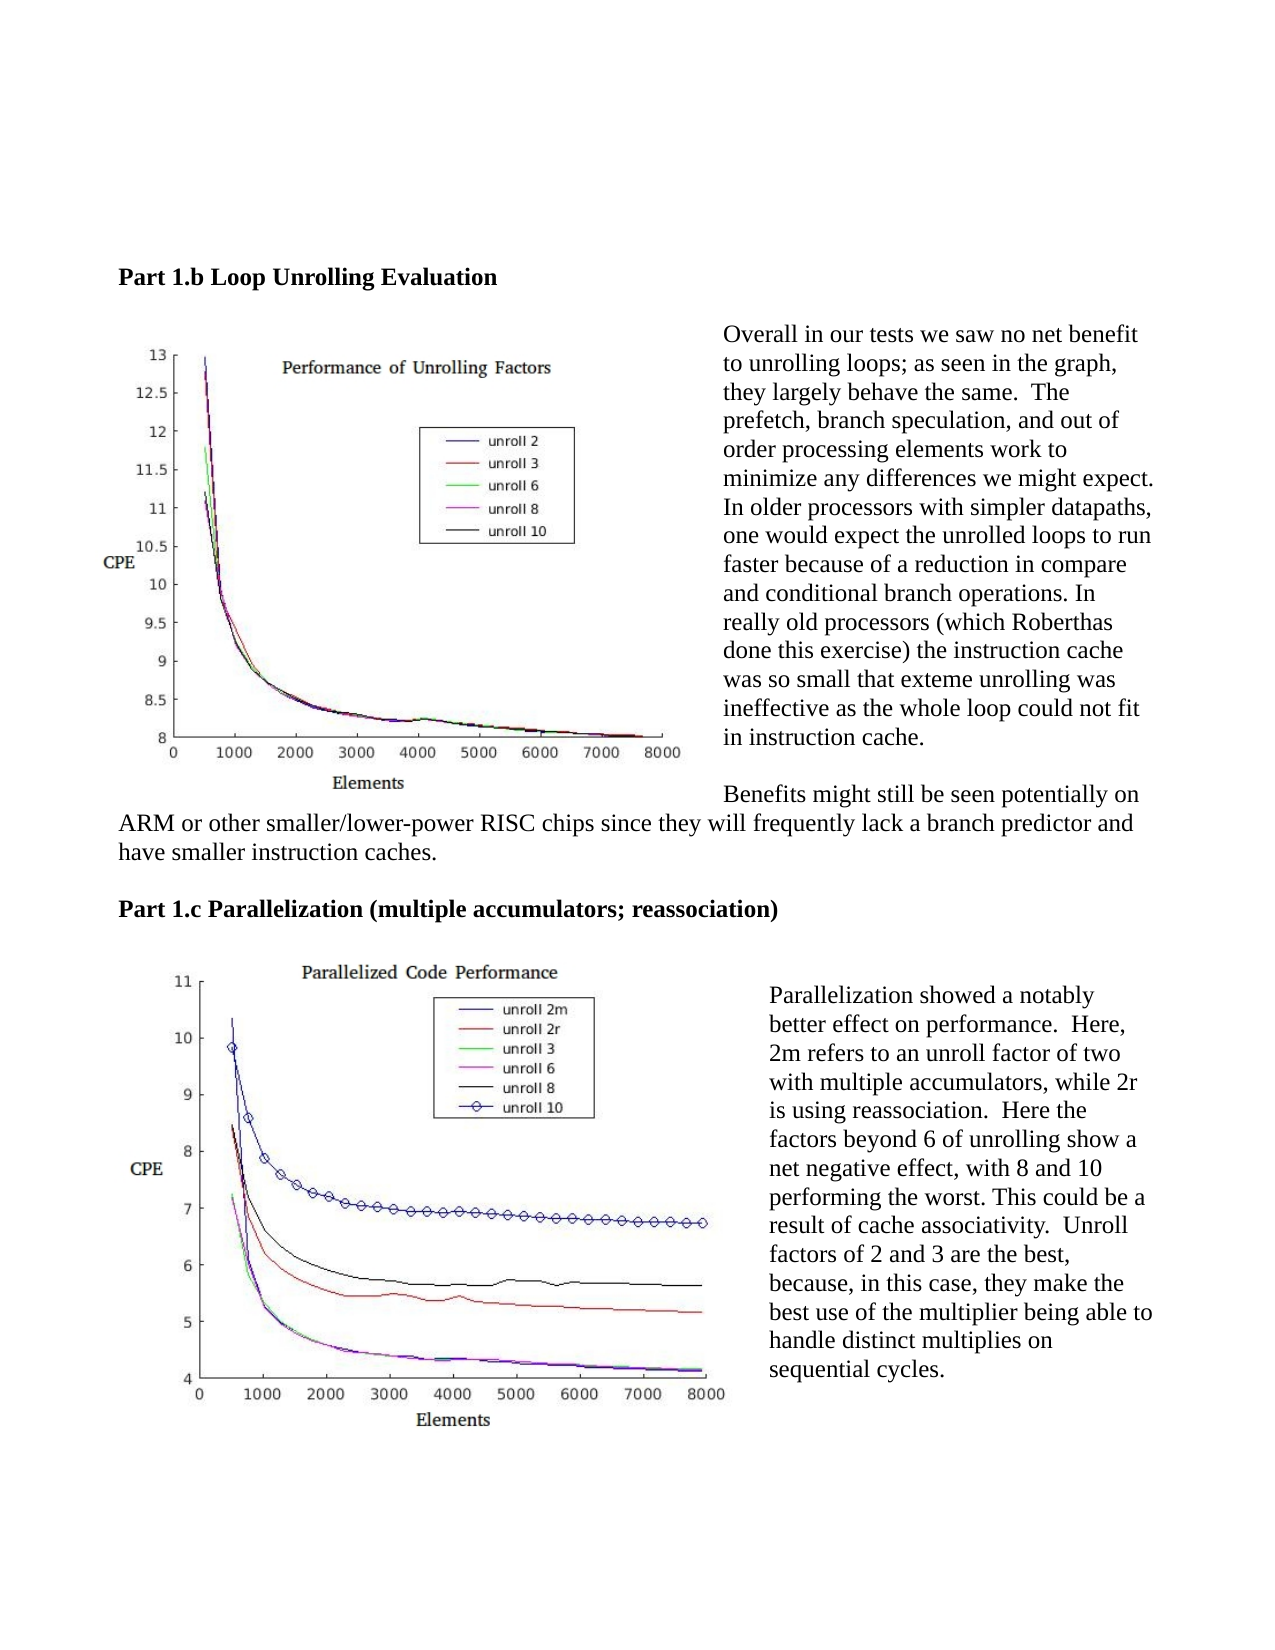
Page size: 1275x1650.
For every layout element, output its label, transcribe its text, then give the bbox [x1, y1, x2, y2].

text Part 1.c Parallelization (multiple accumulators; reassociation) [118, 894, 1157, 923]
picture [114, 944, 769, 1433]
text Benefits might still be seen potentially on ARM or other smaller/lower-power RISC chips since they will frequently lack a branch predictor and have smaller instruction caches. [118, 779, 1157, 866]
picture [91, 319, 723, 790]
text Overall in our tests we saw no net benefit to unrolling loops; as seen in the graph, they largely behave the same. The prefetch, branch speculation, and out of order processing elements work to minimize any differences we might expect. In older processors with simpler datapaths, one would expect the unrolled loops to run faster because of a reduction in compare and conditional branch operations. In really old processors (which Roberthas done this exercise) the instruction cache was so small that exteme unrolling was ineffective as the whole loop could not fit in instruction cache. [723, 319, 1157, 751]
text Parallelization showed a notably better effect on performance. Here, 2m refers to an unroll factor of two with multiple accumulators, while 2r is using reassociation. Here the factors beyond 6 of unrolling show a net negative effect, with 8 and 10 performing the worst. This could be a result of cache associativity. Unroll factors of 2 and 3 are the best, because, in this case, they make the best use of the multiplier being able to handle distinct multiplies on sequential cycles. [769, 981, 1157, 1383]
text Part 1.b Loop Unrolling Evaluation [118, 262, 1157, 291]
